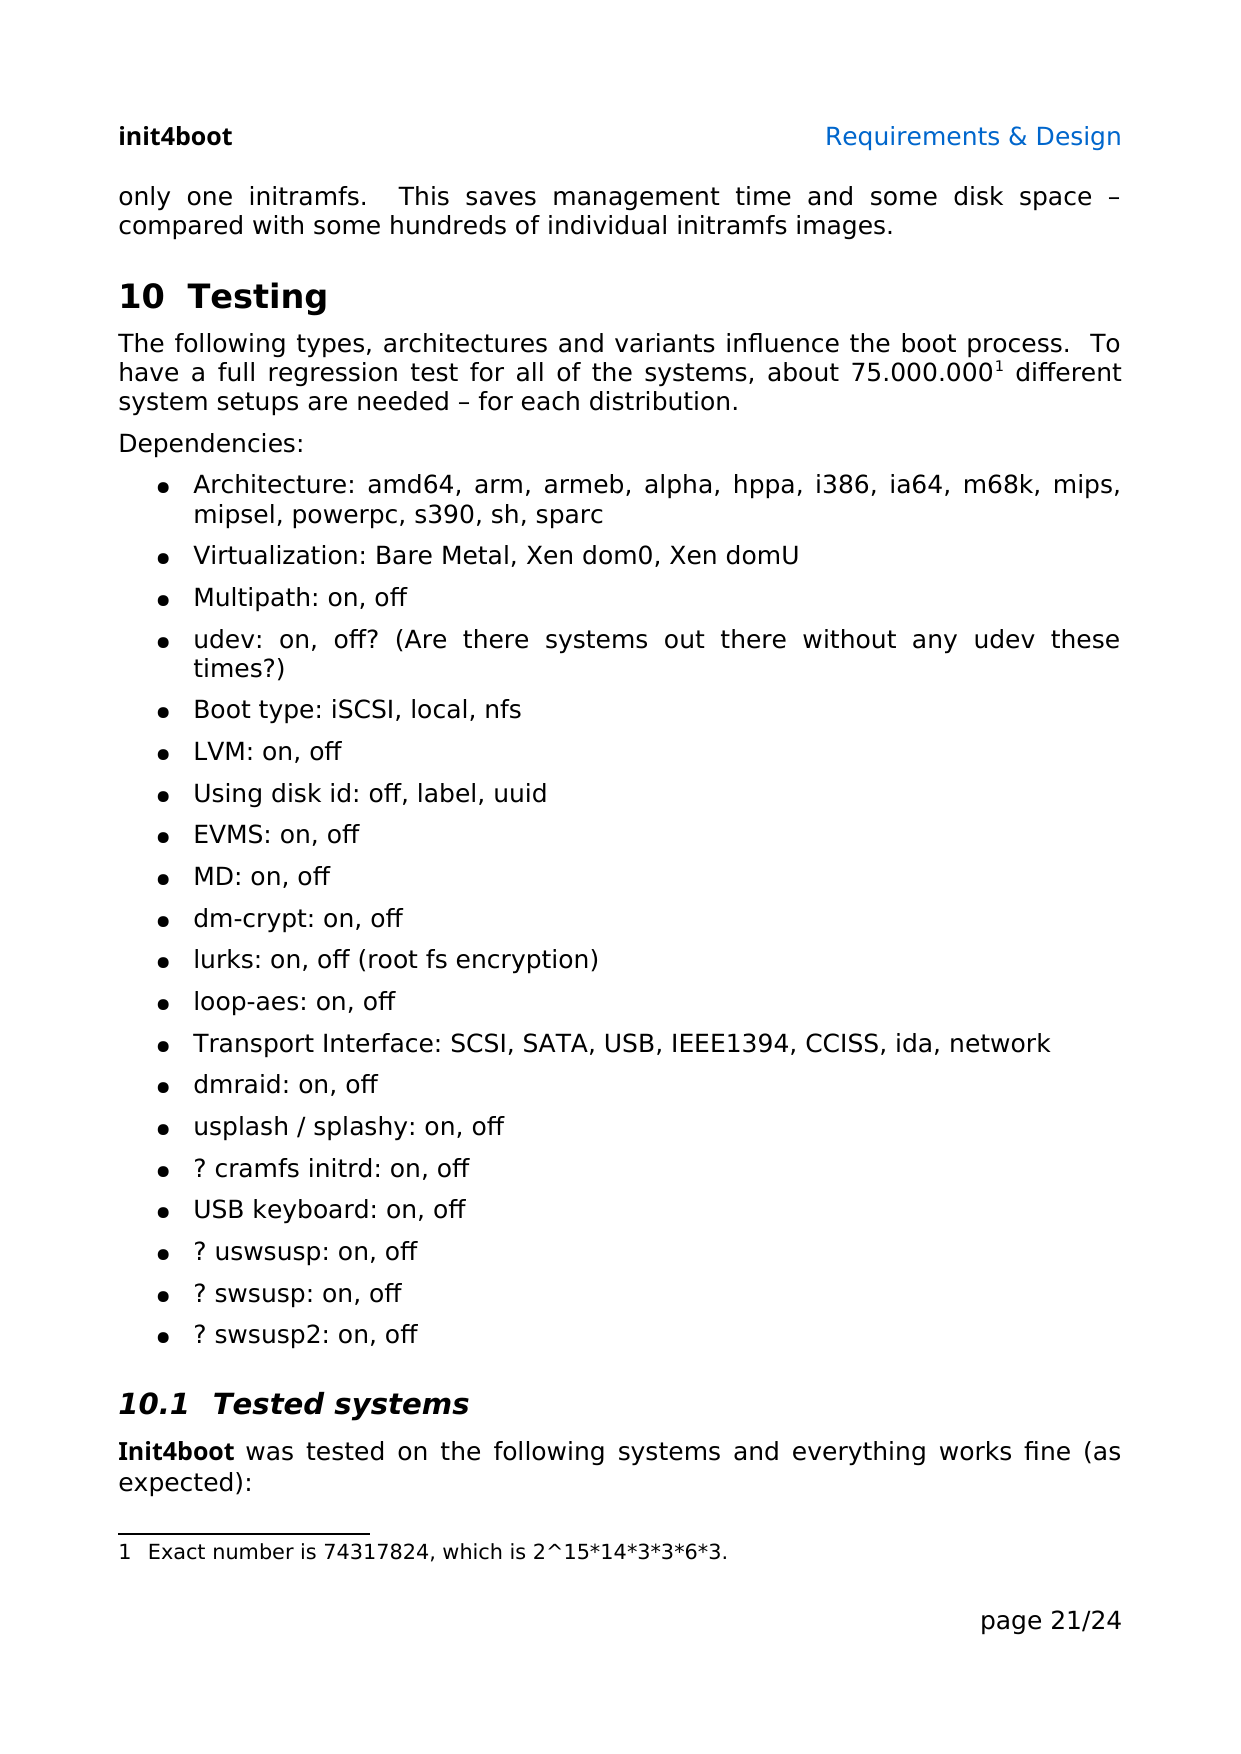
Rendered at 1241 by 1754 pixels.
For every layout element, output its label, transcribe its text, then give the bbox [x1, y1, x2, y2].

text Dependencies: [118, 429, 1122, 458]
subtitle Tested systems [118, 1387, 1122, 1421]
list lurks: on, off (root fs encryption) [156, 946, 1122, 975]
text Exact number is 74317824, which is 2^15*14*3*3*6*3. [118, 1540, 1122, 1564]
list ? swsusp: on, off [156, 1279, 1122, 1308]
list LVM: on, off [156, 737, 1122, 767]
subtitle Testing [118, 277, 1122, 317]
list USB keyboard: on, off [156, 1196, 1122, 1225]
list Transport Interface: SCSI, SATA, USB, IEEE1394, CCISS, ida, network [156, 1029, 1122, 1058]
text Init4boot was tested on the following systems and everything works fine (as expected): [118, 1434, 1122, 1497]
text only one initramfs. This saves management time and some disk space – compared with some hundreds of individual initramfs images. [118, 182, 1122, 240]
list MD: on, off [156, 862, 1122, 892]
list Using disk id: off, label, uuid [156, 779, 1122, 808]
list dmraid: on, off [156, 1071, 1122, 1100]
list ? cramfs initrd: on, off [156, 1154, 1122, 1183]
list Multipath: on, off [156, 583, 1122, 612]
text The following types, architectures and variants influence the boot process. To have a full regression test for all of the systems, about 75.000.000 different system setups are needed – for each distribution. [118, 329, 1122, 417]
list usplash / splashy: on, off [156, 1112, 1122, 1142]
list Architecture: amd64, arm, armeb, alpha, hppa, i386, ia64, m68k, mips, mipsel, powerpc, s390, sh, sparc [156, 471, 1122, 529]
list udev: on, off? (Are there systems out there without any udev these times?) [156, 625, 1122, 683]
list ? uswsusp: on, off [156, 1237, 1122, 1267]
list ? swsusp2: on, off [156, 1321, 1122, 1350]
list EVMS: on, off [156, 821, 1122, 850]
list dm-crypt: on, off [156, 904, 1122, 933]
list loop-aes: on, off [156, 987, 1122, 1017]
list Virtualization: Bare Metal, Xen dom0, Xen domU [156, 542, 1122, 571]
list Boot type: iSCSI, local, nfs [156, 696, 1122, 725]
